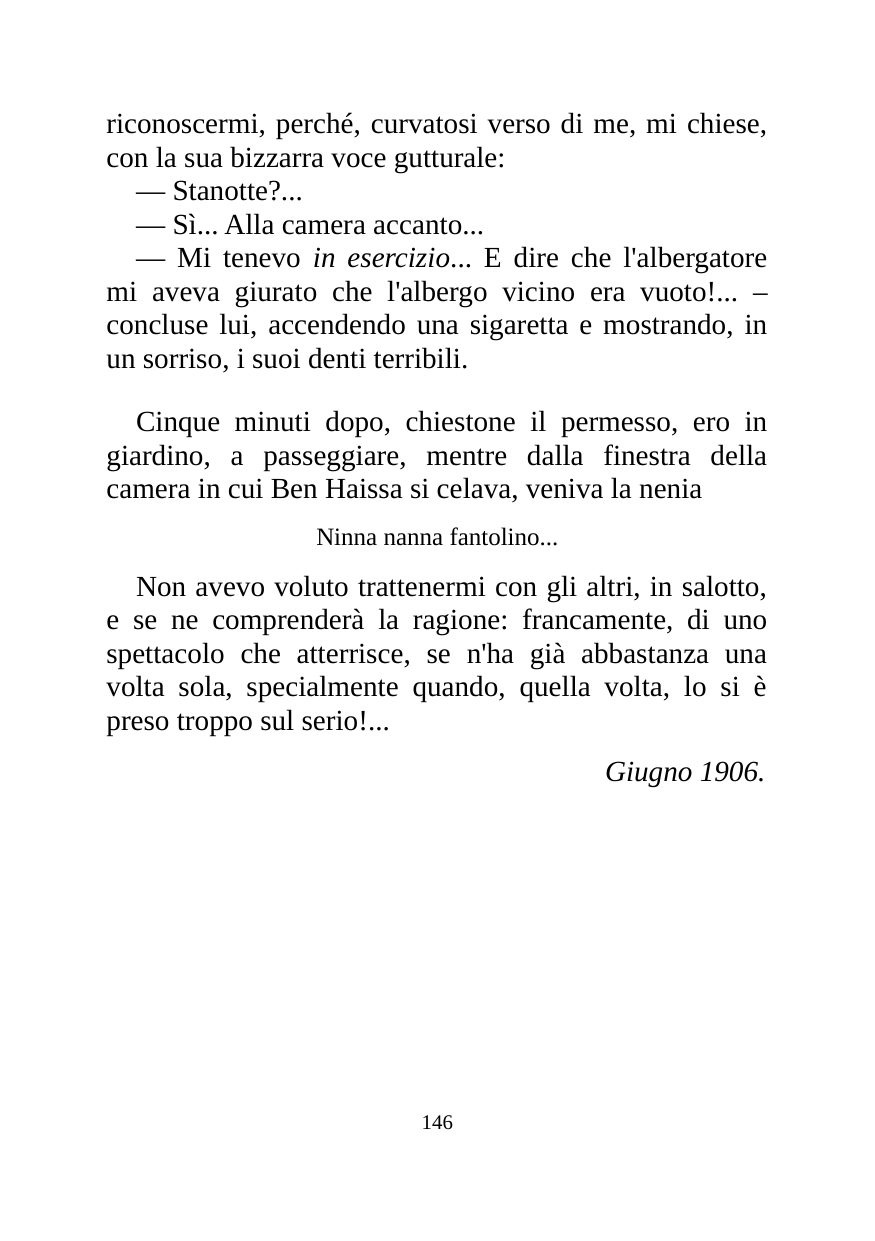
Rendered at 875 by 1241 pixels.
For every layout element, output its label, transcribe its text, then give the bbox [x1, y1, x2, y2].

text Non avevo voluto trattenermi con gli altri, in salotto, e se ne comprenderà la ragione: francamente, di uno spettacolo che atterrisce, se n'ha già abbastanza una volta sola, specialmente quando, quella volta, lo si è preso troppo sul serio!... [106, 569, 768, 737]
text — Mi tenevo in esercizio... E dire che l'albergatore mi aveva giurato che l'albergo vicino era vuoto!... – concluse lui, accendendo una sigaretta e mostrando, in un sorriso, i suoi denti terribili. [106, 240, 768, 374]
text riconoscermi, perché, curvatosi verso di me, mi chiese, con la sua bizzarra voce gutturale: [106, 106, 768, 173]
text Cinque minuti dopo, chiestone il permesso, ero in giardino, a passeggiare, mentre dalla finestra della camera in cui Ben Haissa si celava, veniva la nenia [106, 404, 768, 505]
text — Sì... Alla camera accanto... [106, 207, 768, 240]
text — Stanotte?... [106, 173, 768, 207]
text Ninna nanna fantolino... [106, 522, 768, 551]
text Giugno 1906. [106, 754, 768, 788]
